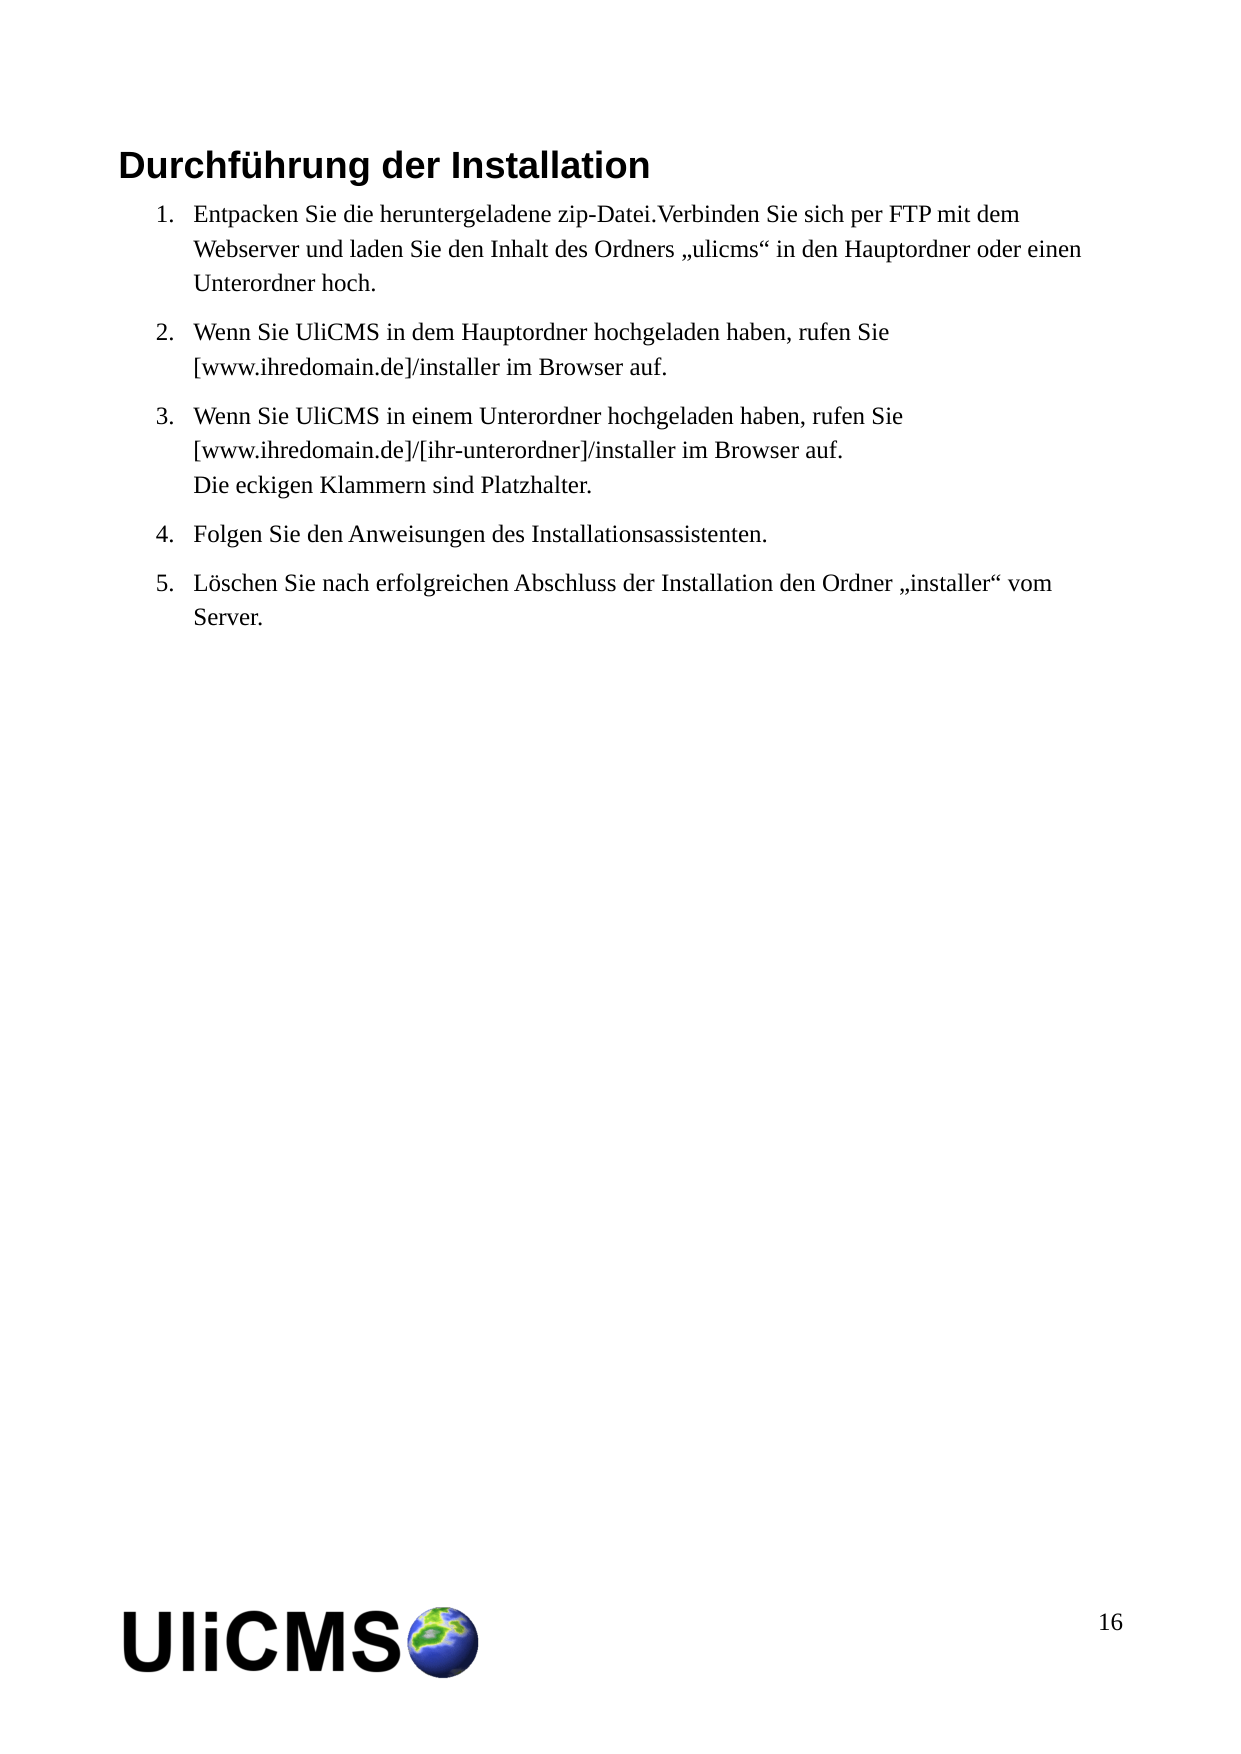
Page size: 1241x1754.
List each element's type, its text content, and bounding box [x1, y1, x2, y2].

picture [118, 1607, 479, 1681]
list Folgen Sie den Anweisungen des Installationsassistenten. [156, 519, 1123, 548]
list Entpacken Sie die heruntergeladene zip-Datei.Verbinden Sie sich per FTP mit dem Webserver und laden Sie den Inhalt des Ordners „ulicms“ in den Hauptordner oder einen Unterordner hoch. [156, 199, 1123, 297]
list Wenn Sie UliCMS in dem Hauptordner hochgeladen haben, rufen Sie [www.ihredomain.de]/installer im Browser auf. [156, 317, 1123, 381]
list Löschen Sie nach erfolgreichen Abschluss der Installation den Ordner „installer“ vom Server. [156, 568, 1123, 631]
subtitle Durchführung der Installation [118, 143, 1123, 187]
list Wenn Sie UliCMS in einem Unterordner hochgeladen haben, rufen Sie [www.ihredomain.de]/[ihr-unterordner]/installer im Browser auf. Die eckigen Klammern sind Platzhalter. [156, 401, 1123, 498]
